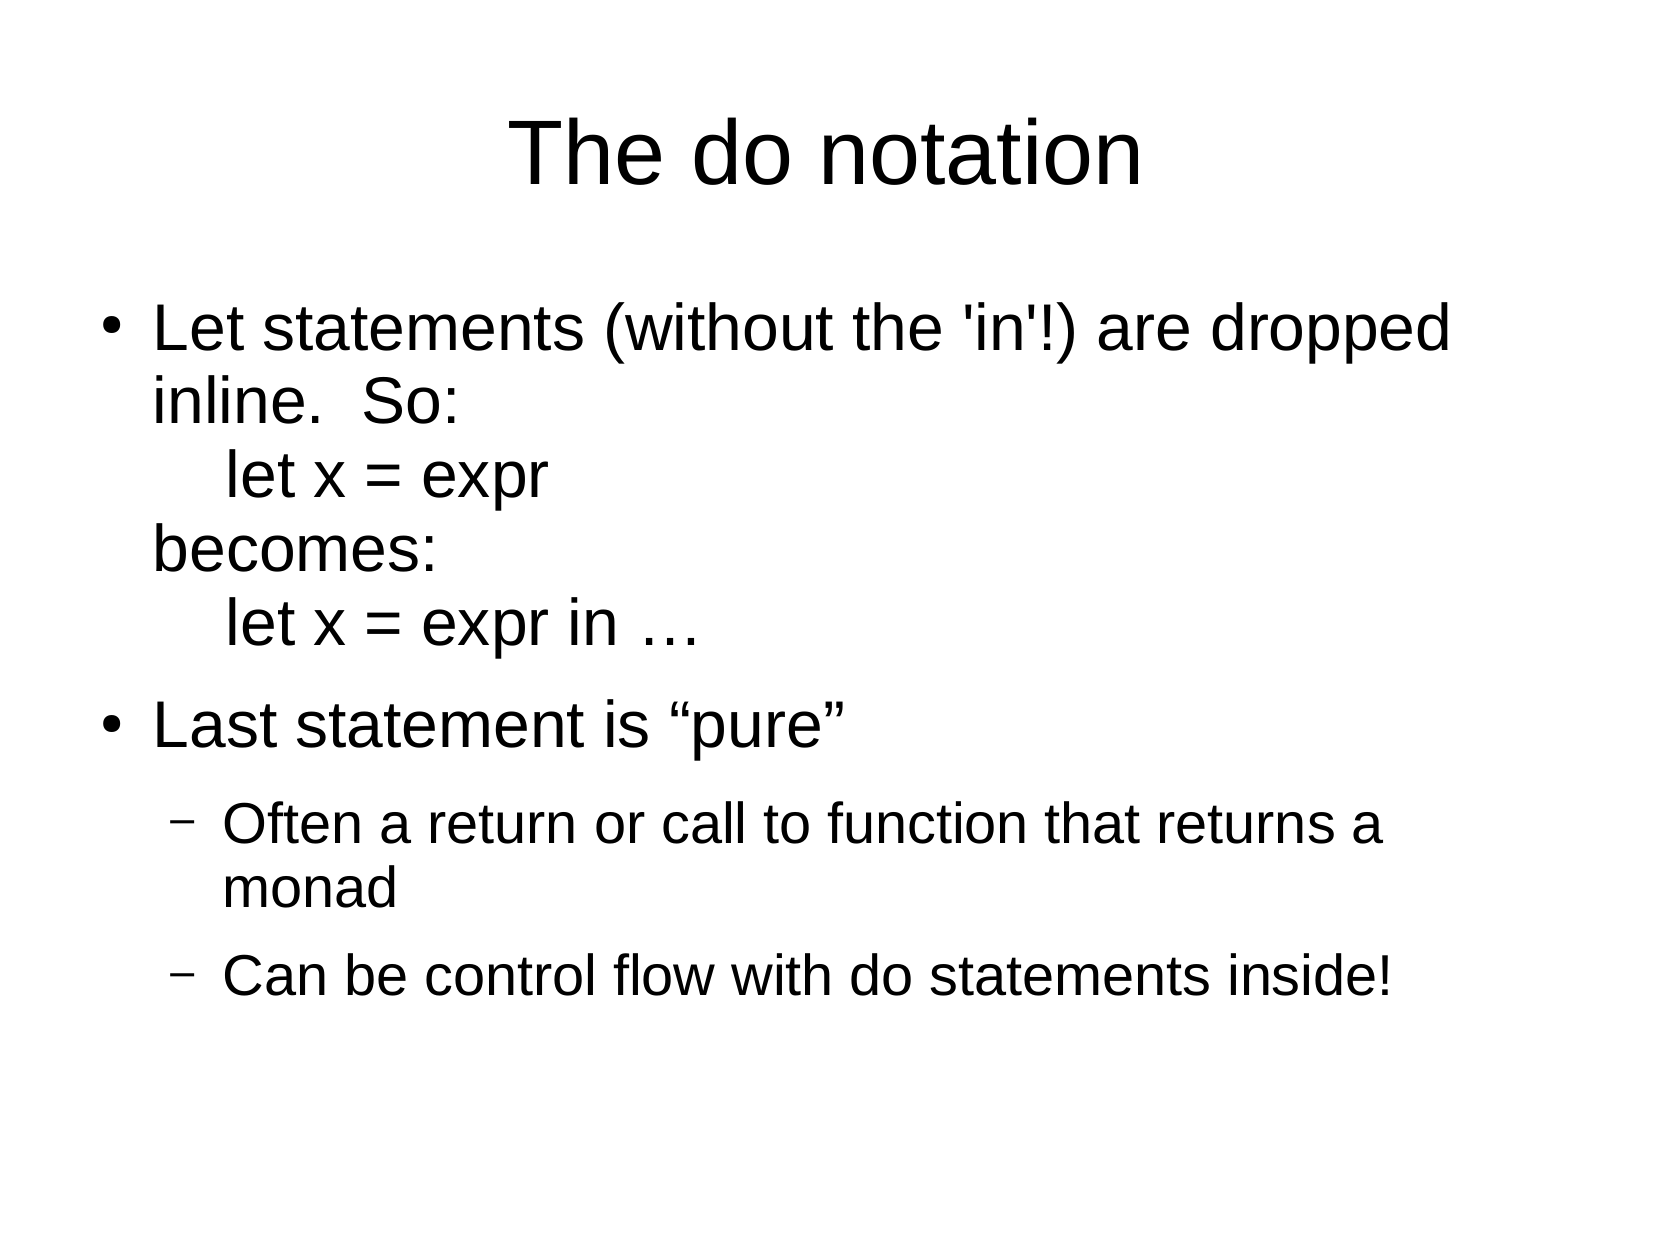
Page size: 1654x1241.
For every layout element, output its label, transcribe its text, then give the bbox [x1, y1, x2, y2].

title The do notation [82, 49, 1571, 257]
list Let statements (without the 'in'!) are dropped inline. So: let x = expr becomes: let x = expr in … Last statement is “pure” Often a return or call to function that returns a monad Can be control flow with do statements inside! [82, 290, 1571, 1010]
